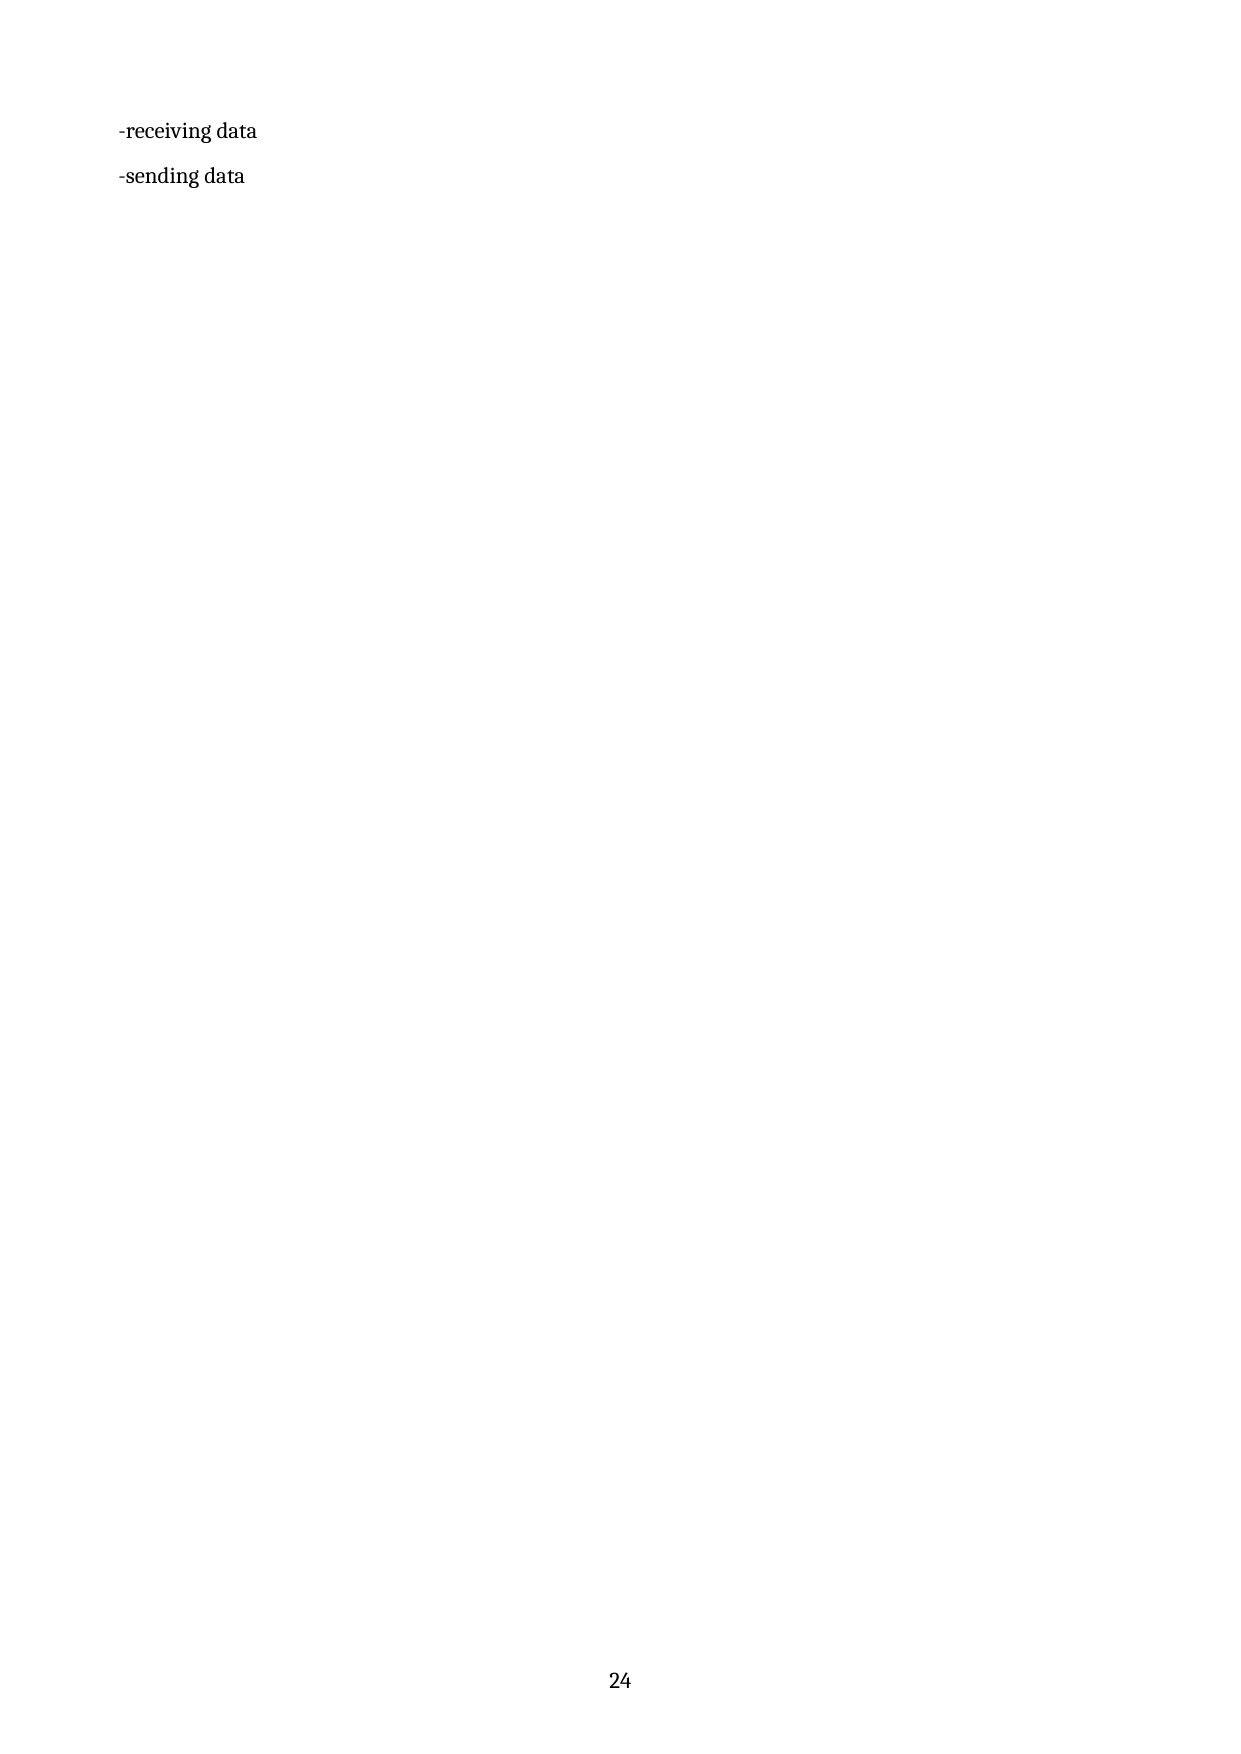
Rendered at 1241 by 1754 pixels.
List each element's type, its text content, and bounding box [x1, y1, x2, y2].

text -receiving data [118, 118, 1122, 144]
text -sending data [118, 163, 1122, 189]
